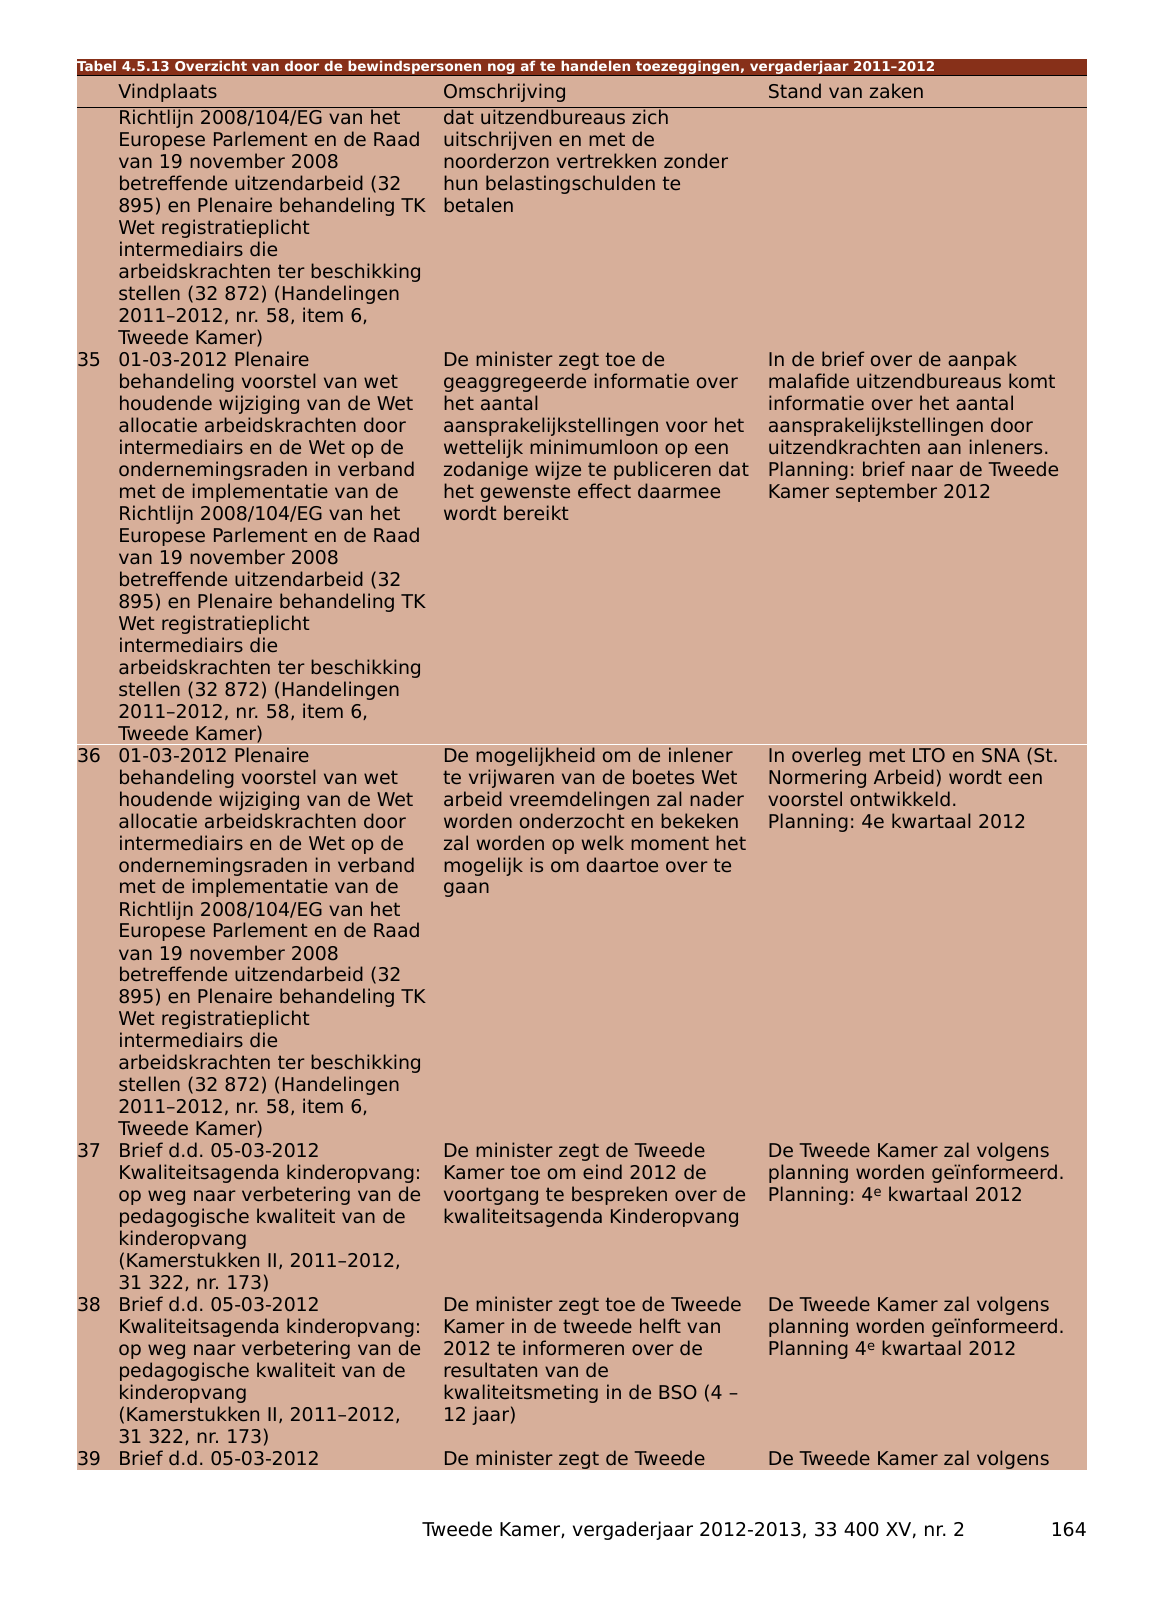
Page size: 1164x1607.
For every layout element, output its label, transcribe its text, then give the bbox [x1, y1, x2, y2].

table_cell Stand van zaken [762, 76, 1087, 107]
table_cell 36 [77, 745, 112, 1140]
table_cell De minister zegt toe de Tweede Kamer in de tweede helft van 2012 te informeren over de resultaten van de kwaliteitsmeting in de BSO (4 – 12 jaar) [437, 1294, 762, 1448]
table_cell [77, 76, 112, 107]
table_cell dat uitzendbureaus zich uitschrijven en met de noorderzon vertrekken zonder hun belastingschulden te betalen [437, 108, 762, 349]
table_cell 35 [77, 349, 112, 744]
table_header Tabel 4.5.13 Overzicht van door de bewindspersonen nog af te handelen toezeggingen, vergaderjaar 2011–2012 [77, 59, 1087, 75]
table_cell De minister zegt de Tweede [437, 1448, 762, 1470]
table_cell Vindplaats [112, 76, 437, 107]
table_cell 37 [77, 1140, 112, 1294]
table_cell Richtlijn 2008/104/EG van het Europese Parlement en de Raad van 19 november 2008 betreffende uitzendarbeid (32 895) en Plenaire behandeling TK Wet registratieplicht intermediairs die arbeidskrachten ter beschikking stellen (32 872) (Handelingen 2011–2012, nr. 58, item 6, Tweede Kamer) [112, 108, 437, 349]
table_cell Brief d.d. 05-03-2012 [112, 1448, 437, 1470]
table_cell De Tweede Kamer zal volgens planning worden geïnformeerd. Planning: 4e kwartaal 2012 [762, 1140, 1087, 1294]
table_cell In overleg met LTO en SNA (St. Normering Arbeid) wordt een voorstel ontwikkeld. Planning: 4e kwartaal 2012 [762, 745, 1087, 1140]
table_cell 01-03-2012 Plenaire behandeling voorstel van wet houdende wijziging van de Wet allocatie arbeidskrachten door intermediairs en de Wet op de ondernemingsraden in verband met de implementatie van de Richtlijn 2008/104/EG van het Europese Parlement en de Raad van 19 november 2008 betreffende uitzendarbeid (32 895) en Plenaire behandeling TK Wet registratieplicht intermediairs die arbeidskrachten ter beschikking stellen (32 872) (Handelingen 2011–2012, nr. 58, item 6, Tweede Kamer) [112, 745, 437, 1140]
table_cell De minister zegt toe de geaggregeerde informatie over het aantal aansprakelijkstellingen voor het wettelijk minimumloon op een zodanige wijze te publiceren dat het gewenste effect daarmee wordt bereikt [437, 349, 762, 744]
table_cell 39 [77, 1448, 112, 1470]
table_cell In de brief over de aanpak malafide uitzendbureaus komt informatie over het aantal aansprakelijkstellingen door uitzendkrachten aan inleners. Planning: brief naar de Tweede Kamer september 2012 [762, 349, 1087, 744]
table_cell [77, 108, 112, 349]
table_cell 38 [77, 1294, 112, 1448]
table_cell De minister zegt de Tweede Kamer toe om eind 2012 de voortgang te bespreken over de kwaliteitsagenda Kinderopvang [437, 1140, 762, 1294]
table_cell [762, 108, 1087, 349]
table_cell Omschrijving [437, 76, 762, 107]
table_cell Brief d.d. 05-03-2012 Kwaliteitsagenda kinderopvang: op weg naar verbetering van de pedagogische kwaliteit van de kinderopvang (Kamerstukken II, 2011–2012, 31 322, nr. 173) [112, 1294, 437, 1448]
table_cell 01-03-2012 Plenaire behandeling voorstel van wet houdende wijziging van de Wet allocatie arbeidskrachten door intermediairs en de Wet op de ondernemingsraden in verband met de implementatie van de Richtlijn 2008/104/EG van het Europese Parlement en de Raad van 19 november 2008 betreffende uitzendarbeid (32 895) en Plenaire behandeling TK Wet registratieplicht intermediairs die arbeidskrachten ter beschikking stellen (32 872) (Handelingen 2011–2012, nr. 58, item 6, Tweede Kamer) [112, 349, 437, 744]
table_cell De mogelijkheid om de inlener te vrijwaren van de boetes Wet arbeid vreemdelingen zal nader worden onderzocht en bekeken zal worden op welk moment het mogelijk is om daartoe over te gaan [437, 745, 762, 1140]
table_cell Brief d.d. 05-03-2012 Kwaliteitsagenda kinderopvang: op weg naar verbetering van de pedagogische kwaliteit van de kinderopvang (Kamerstukken II, 2011–2012, 31 322, nr. 173) [112, 1140, 437, 1294]
table_cell De Tweede Kamer zal volgens [762, 1448, 1087, 1470]
table_cell De Tweede Kamer zal volgens planning worden geïnformeerd. Planning 4e kwartaal 2012 [762, 1294, 1087, 1448]
